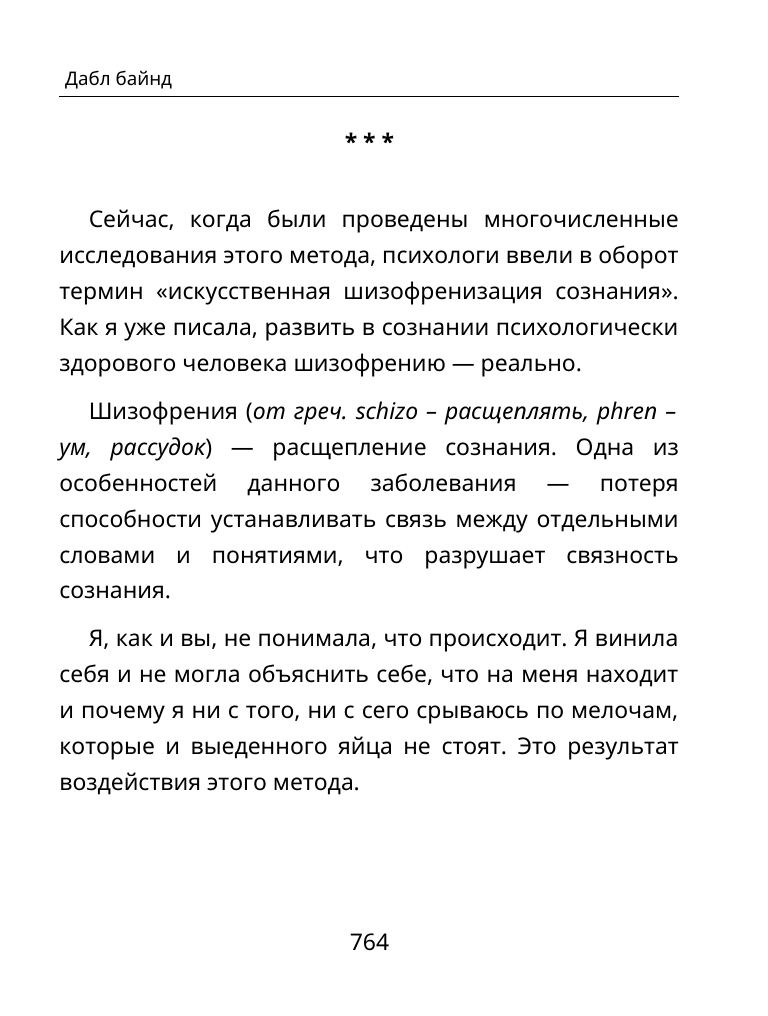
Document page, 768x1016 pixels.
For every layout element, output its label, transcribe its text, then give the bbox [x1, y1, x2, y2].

subtitle * * * [59, 126, 679, 157]
text Я, как и вы, не понимала, что происходит. Я винила себя и не могла объяснить себе, что на меня находит и почему я ни с того, ни с сего срываюсь по мелочам, которые и выеденного яйца не стоят. Это результат воздействия этого метода. [59, 622, 679, 797]
text Сейчас, когда были проведены многочисленные исследования этого метода, психологи ввели в оборот термин «искусственная шизофренизация сознания». Как я уже писала, развить в сознании психологически здорового человека шизофрению — реально. [59, 203, 679, 378]
text Шизофрения (от греч. schizo – расщеплять, phren – ум, рассудок) — расщепление сознания. Одна из особенностей данного заболевания — потеря способности устанавливать связь между отдельными словами и понятиями, что разрушает связность сознания. [59, 395, 679, 606]
